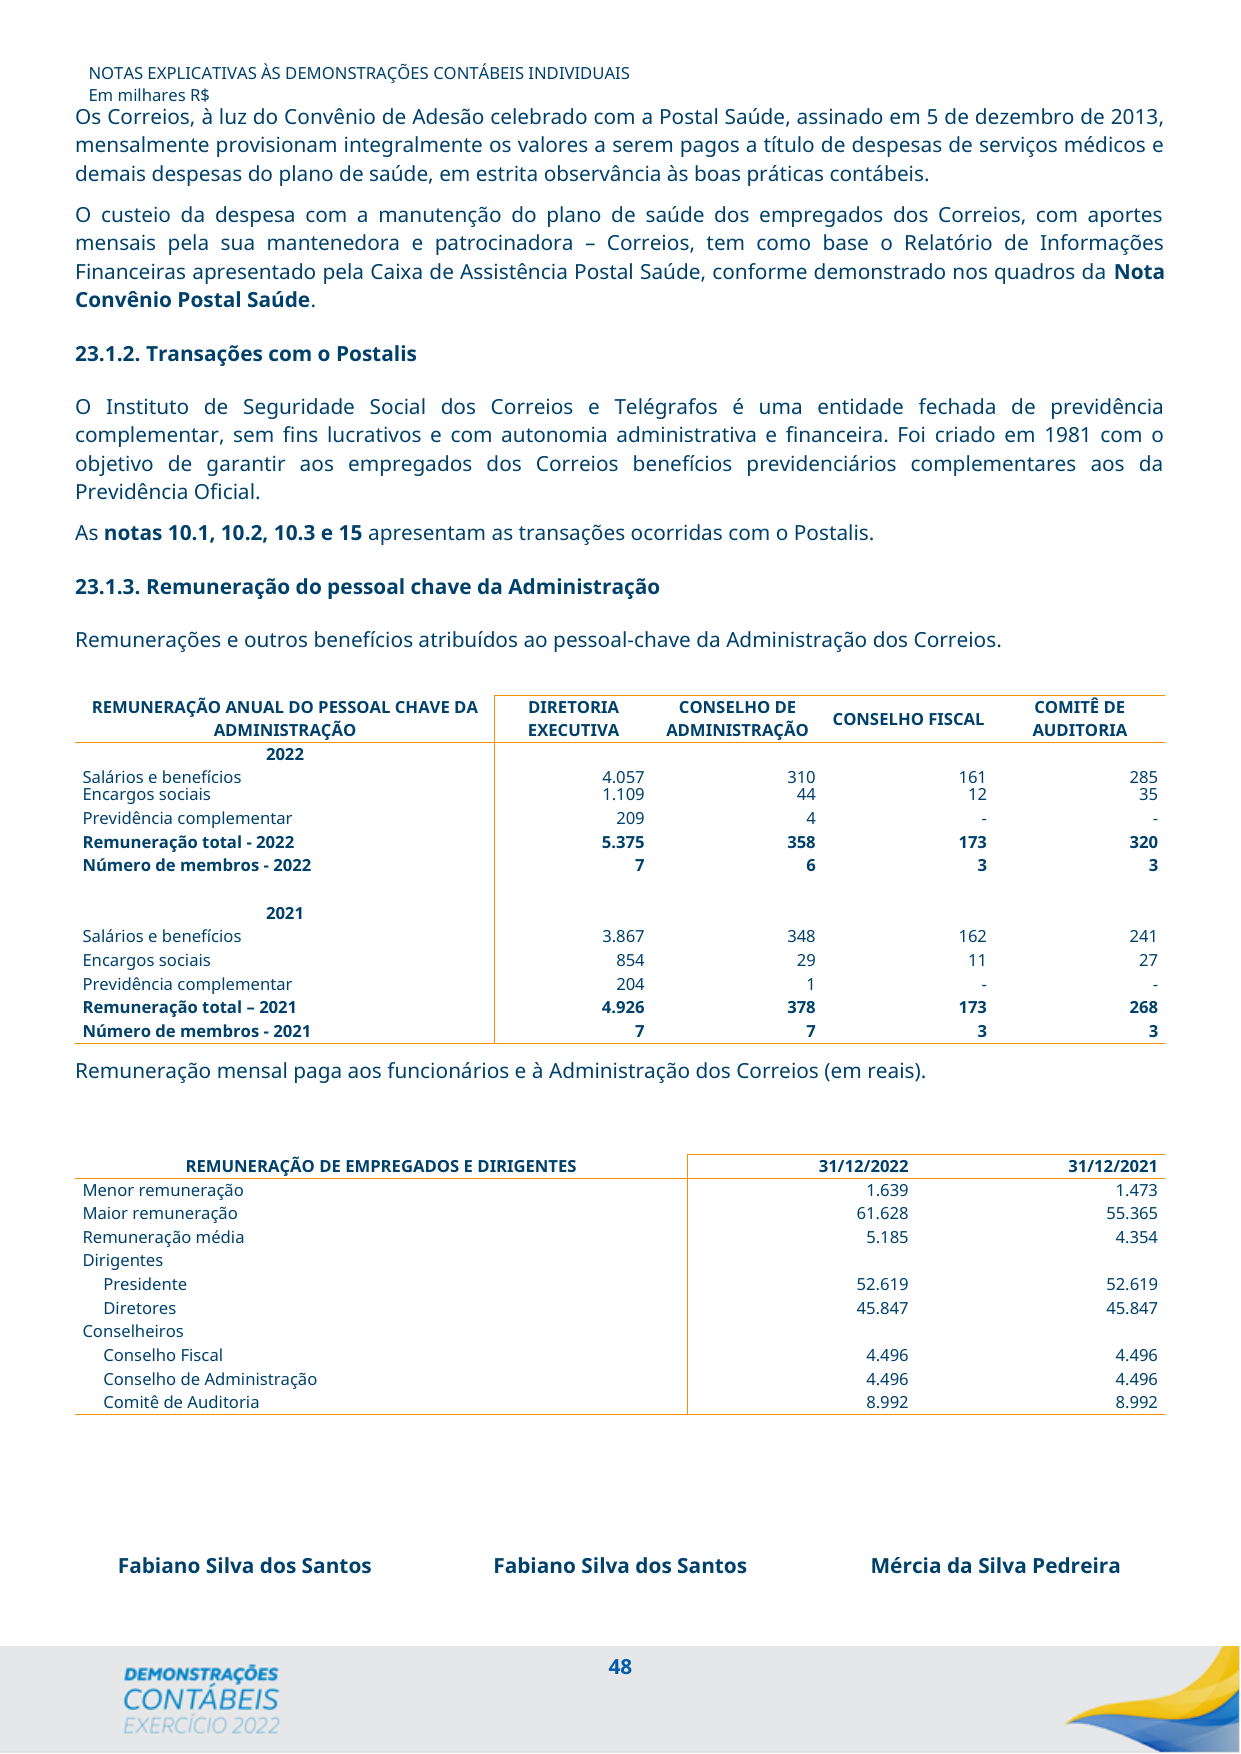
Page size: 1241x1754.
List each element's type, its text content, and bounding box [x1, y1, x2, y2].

table_cell 52.619 [688, 1272, 916, 1296]
table_cell [688, 1320, 916, 1343]
table_cell [823, 877, 994, 901]
table_header CONSELHO DE ADMINISTRAÇÃO [652, 696, 823, 742]
table_cell 55.365 [916, 1201, 1165, 1225]
text O custeio da despesa com a manutenção do plano de saúde dos empregados dos Correios, com aportes mensais pela sua mantenedora e patrocinadora – Correios, tem como base o Relatório de Informações Financeiras apresentado pela Caixa de Assistência Postal Saúde, conforme demonstrado nos quadros da Nota Convênio Postal Saúde. [75, 200, 1165, 314]
table_cell 3.867 [495, 925, 652, 948]
table_header Fabiano Silva dos Santos [450, 1551, 790, 1580]
table_cell 285 [994, 766, 1165, 783]
table_cell 209 [495, 806, 652, 830]
table_cell - [994, 806, 1165, 830]
table_cell [652, 877, 823, 901]
table_cell [916, 1320, 1165, 1343]
table_cell Remuneração total – 2021 [75, 995, 494, 1019]
text Remunerações e outros benefícios atribuídos ao pessoal-chave da Administração dos Correios. [75, 625, 1165, 654]
table_header [790, 1551, 826, 1580]
table_cell [652, 901, 823, 924]
text As notas 10.1, 10.2, 10.3 e 15 apresentam as transações ocorridas com o Postalis. [75, 518, 1165, 547]
table_cell 348 [652, 925, 823, 948]
table_cell 320 [994, 830, 1165, 853]
table_cell 45.847 [916, 1296, 1165, 1319]
table_header Fabiano Silva dos Santos [75, 1551, 414, 1580]
table_cell 2022 [75, 743, 494, 766]
table_cell 1.639 [688, 1179, 916, 1201]
table_cell Presidente [75, 1272, 687, 1296]
table_cell - [823, 806, 994, 830]
table_header 31/12/2022 [688, 1155, 916, 1178]
table_cell 358 [652, 830, 823, 853]
table_cell 2021 [75, 901, 494, 924]
table_cell Número de membros - 2022 [75, 854, 494, 877]
table_cell Salários e benefícios [75, 925, 494, 948]
table_cell 45.847 [688, 1296, 916, 1319]
table_cell 173 [823, 830, 994, 853]
table_cell 35 [994, 783, 1165, 806]
table_header DIRETORIA EXECUTIVA [495, 696, 652, 742]
table_cell 8.992 [688, 1391, 916, 1414]
table_cell Remuneração total - 2022 [75, 830, 494, 853]
table_cell 12 [823, 783, 994, 806]
table_cell 7 [495, 854, 652, 877]
table_header [415, 1551, 450, 1580]
table_header REMUNERAÇÃO DE EMPREGADOS E DIRIGENTES [75, 1154, 687, 1178]
table_cell 161 [823, 766, 994, 783]
table_cell [75, 877, 494, 901]
table_cell Diretores [75, 1296, 687, 1319]
table_cell Conselho Fiscal [75, 1343, 687, 1367]
table_cell 854 [495, 948, 652, 972]
list 23.1.3. Remuneração do pessoal chave da Administração [75, 572, 1165, 600]
table_cell 378 [652, 995, 823, 1019]
table_cell 1 [652, 972, 823, 995]
table_cell 1.473 [916, 1179, 1165, 1201]
table_cell [994, 743, 1165, 766]
table_cell - [823, 972, 994, 995]
table_cell 4.057 [495, 766, 652, 783]
table_cell 4.496 [916, 1367, 1165, 1391]
table_cell 8.992 [916, 1391, 1165, 1414]
table_cell [916, 1249, 1165, 1272]
table_cell 4.496 [688, 1367, 916, 1391]
table_cell Comitê de Auditoria [75, 1391, 687, 1414]
table_cell Conselho de Administração [75, 1367, 687, 1391]
table_cell 27 [994, 948, 1165, 972]
text Remuneração mensal paga aos funcionários e à Administração dos Correios (em reais). [75, 1056, 1165, 1085]
table_cell [994, 877, 1165, 901]
table_cell Encargos sociais [75, 783, 494, 806]
table_header CONSELHO FISCAL [823, 696, 994, 742]
table_cell [994, 901, 1165, 924]
picture [0, 1646, 1241, 1754]
table_cell 3 [994, 1019, 1165, 1043]
table_cell Maior remuneração [75, 1201, 687, 1225]
table_cell 5.375 [495, 830, 652, 853]
table_cell 310 [652, 766, 823, 783]
table_cell 3 [994, 854, 1165, 877]
table_cell Número de membros - 2021 [75, 1019, 494, 1043]
table_cell 52.619 [916, 1272, 1165, 1296]
text Os Correios, à luz do Convênio de Adesão celebrado com a Postal Saúde, assinado em 5 de dezembro de 2013, mensalmente provisionam integralmente os valores a serem pagos a título de despesas de serviços médicos e demais despesas do plano de saúde, em estrita observância às boas práticas contábeis. [75, 112, 1165, 187]
table_cell 1.109 [495, 783, 652, 806]
table_cell 5.185 [688, 1225, 916, 1249]
table_cell [652, 743, 823, 766]
table_cell Conselheiros [75, 1320, 687, 1343]
table_cell 11 [823, 948, 994, 972]
table_header COMITÊ DE AUDITORIA [994, 696, 1165, 742]
table_cell 173 [823, 995, 994, 1019]
table_cell 29 [652, 948, 823, 972]
table_cell 241 [994, 925, 1165, 948]
table_cell 44 [652, 783, 823, 806]
table_cell [495, 743, 652, 766]
table_cell Salários e benefícios [75, 766, 494, 783]
table_cell Menor remuneração [75, 1179, 687, 1201]
table_cell 4.926 [495, 995, 652, 1019]
text O Instituto de Seguridade Social dos Correios e Telégrafos é uma entidade fechada de previdência complementar, sem fins lucrativos e com autonomia administrativa e financeira. Foi criado em 1981 com o objetivo de garantir aos empregados dos Correios benefícios previdenciários complementares aos da Previdência Oficial. [75, 392, 1165, 506]
list 23.1.2. Transações com o Postalis [75, 339, 1165, 367]
table_cell 204 [495, 972, 652, 995]
table_cell Previdência complementar [75, 806, 494, 830]
table_cell 4.496 [916, 1343, 1165, 1367]
table_cell 4.496 [688, 1343, 916, 1367]
table_cell [495, 901, 652, 924]
table_cell 162 [823, 925, 994, 948]
table_cell Encargos sociais [75, 948, 494, 972]
table_cell Dirigentes [75, 1249, 687, 1272]
table_header 31/12/2021 [916, 1155, 1165, 1178]
table_cell 4 [652, 806, 823, 830]
table_cell - [994, 972, 1165, 995]
table_cell [495, 877, 652, 901]
table_cell Previdência complementar [75, 972, 494, 995]
table_cell 7 [652, 1019, 823, 1043]
table_cell Remuneração média [75, 1225, 687, 1249]
table_header REMUNERAÇÃO ANUAL DO PESSOAL CHAVE DA ADMINISTRAÇÃO [75, 695, 494, 742]
table_cell [823, 743, 994, 766]
table_cell [688, 1249, 916, 1272]
table_cell 268 [994, 995, 1165, 1019]
table_cell 4.354 [916, 1225, 1165, 1249]
table_cell 61.628 [688, 1201, 916, 1225]
table_cell 3 [823, 854, 994, 877]
table_header Mércia da Silva Pedreira [826, 1551, 1165, 1580]
table_cell 7 [495, 1019, 652, 1043]
table_cell 6 [652, 854, 823, 877]
table_cell 3 [823, 1019, 994, 1043]
table_cell [823, 901, 994, 924]
